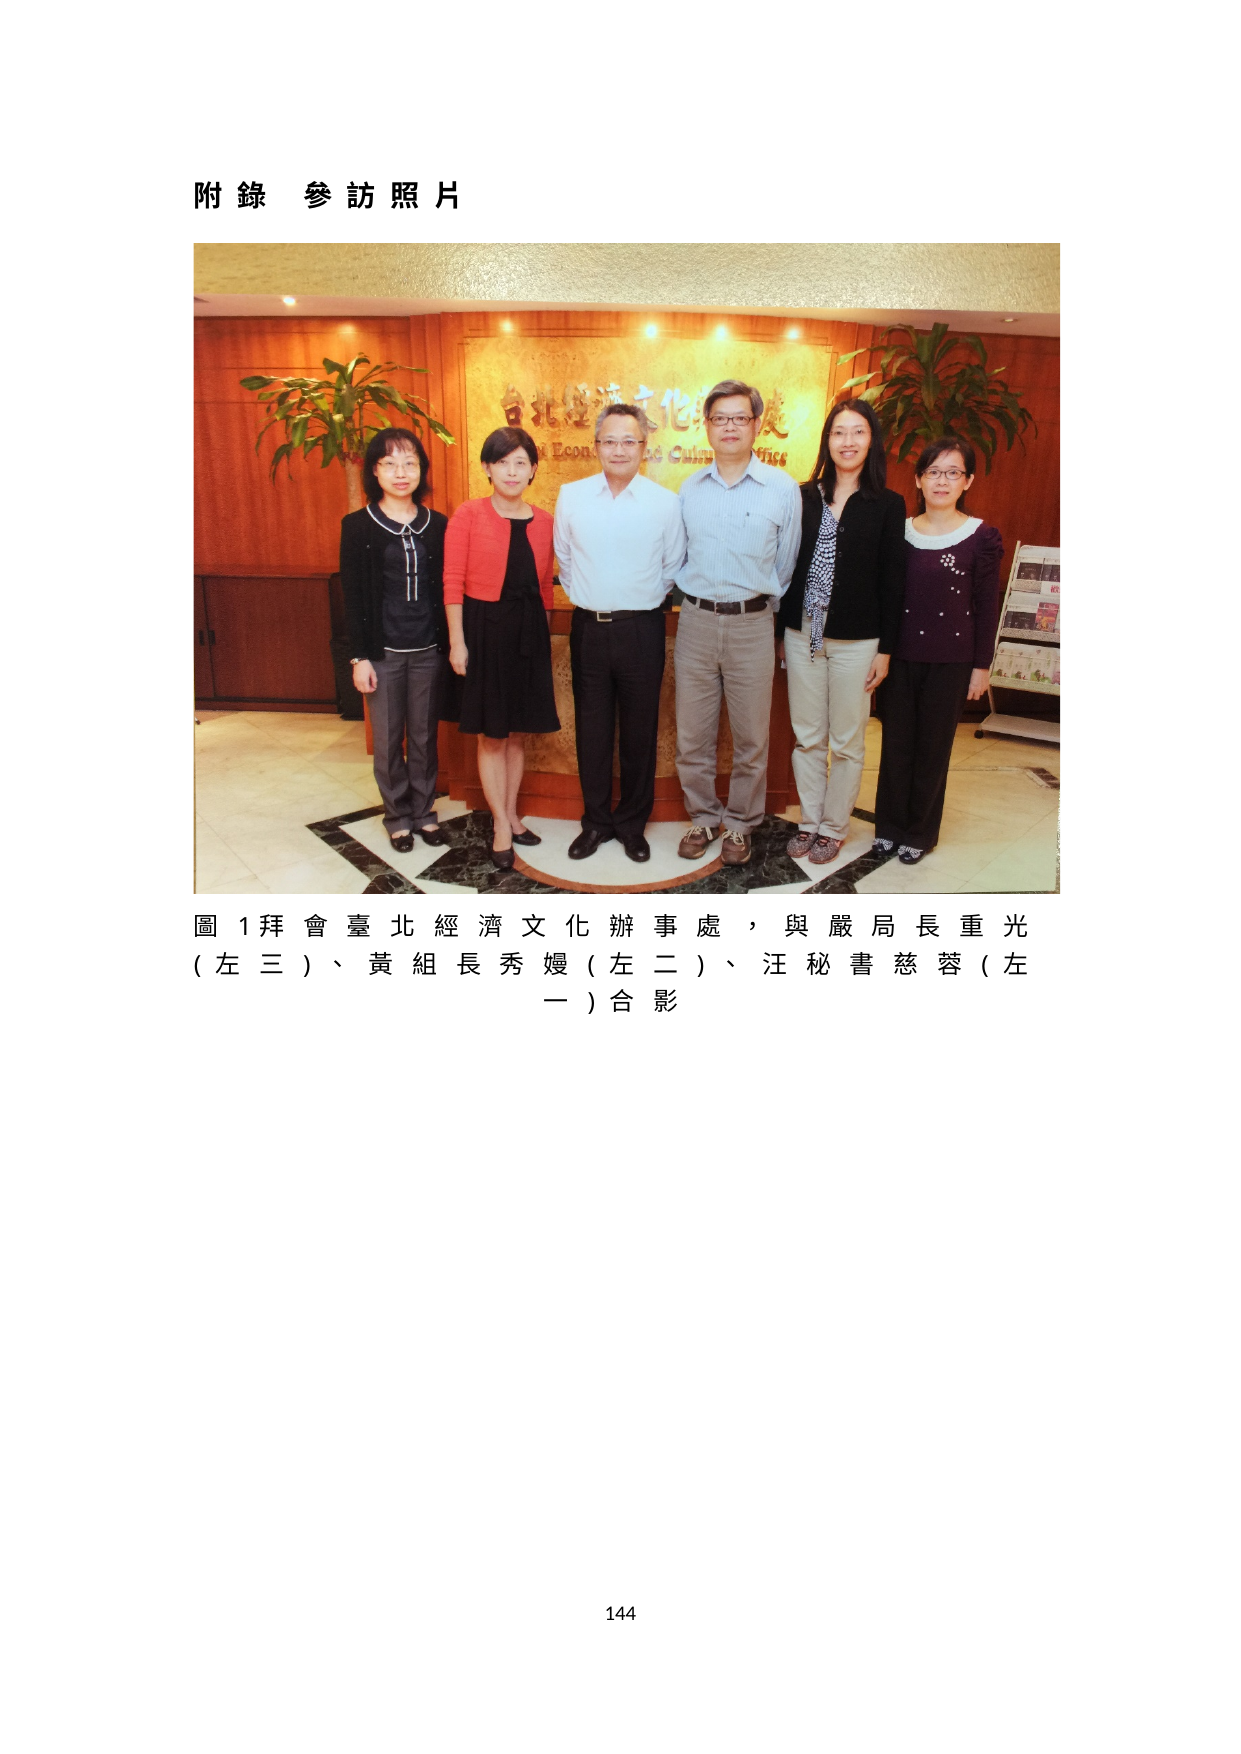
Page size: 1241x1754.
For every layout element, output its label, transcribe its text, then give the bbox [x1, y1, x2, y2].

subtitle 附錄 參訪照片 [193, 150, 1047, 225]
text 圖1 拜會臺北經濟文化辦事處，與嚴局長重光(左三)、黃組長秀嫚(左二)、汪秘書慈蓉(左一)合影 [193, 900, 1047, 1012]
picture [193, 243, 1060, 894]
